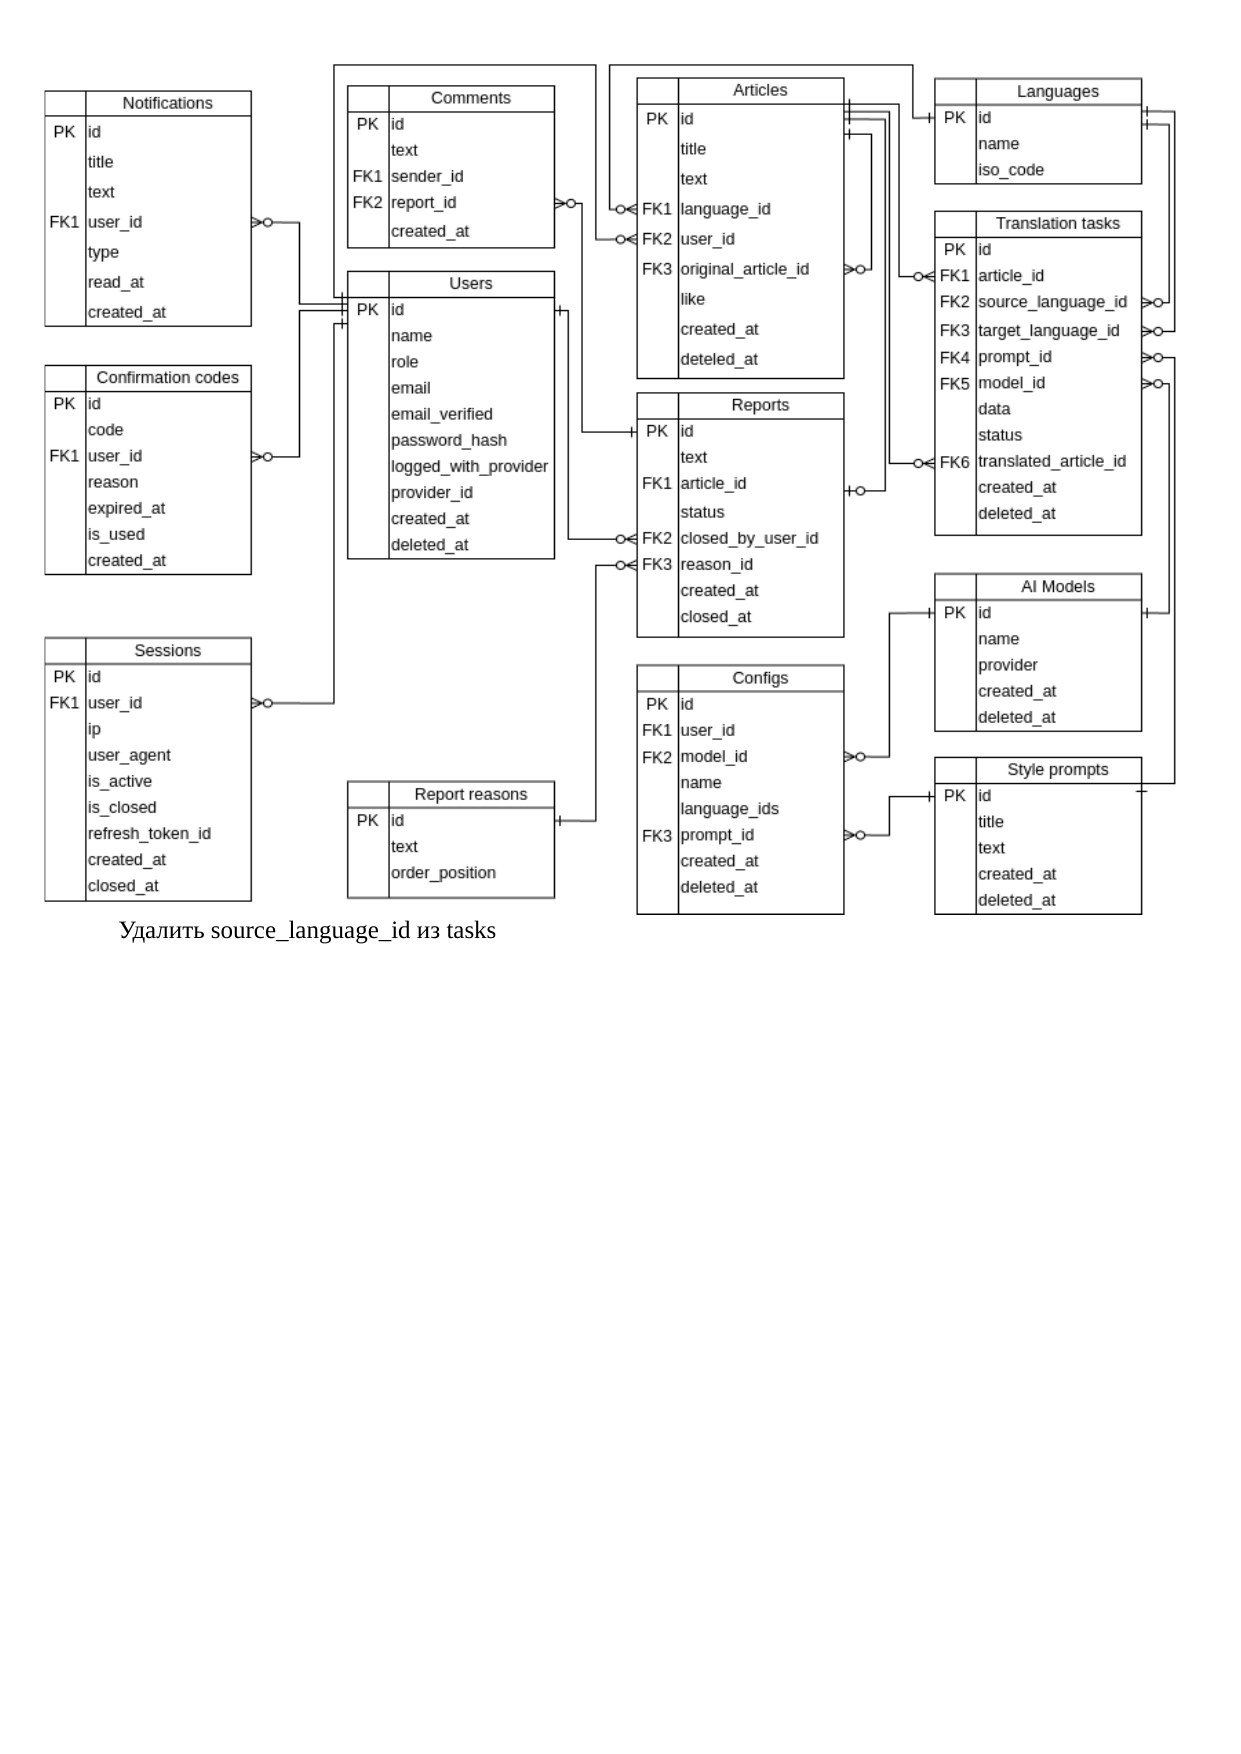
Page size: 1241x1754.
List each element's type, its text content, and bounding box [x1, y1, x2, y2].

text Удалить source_language_id из tasks [118, 915, 1122, 943]
picture [44, 55, 1188, 915]
